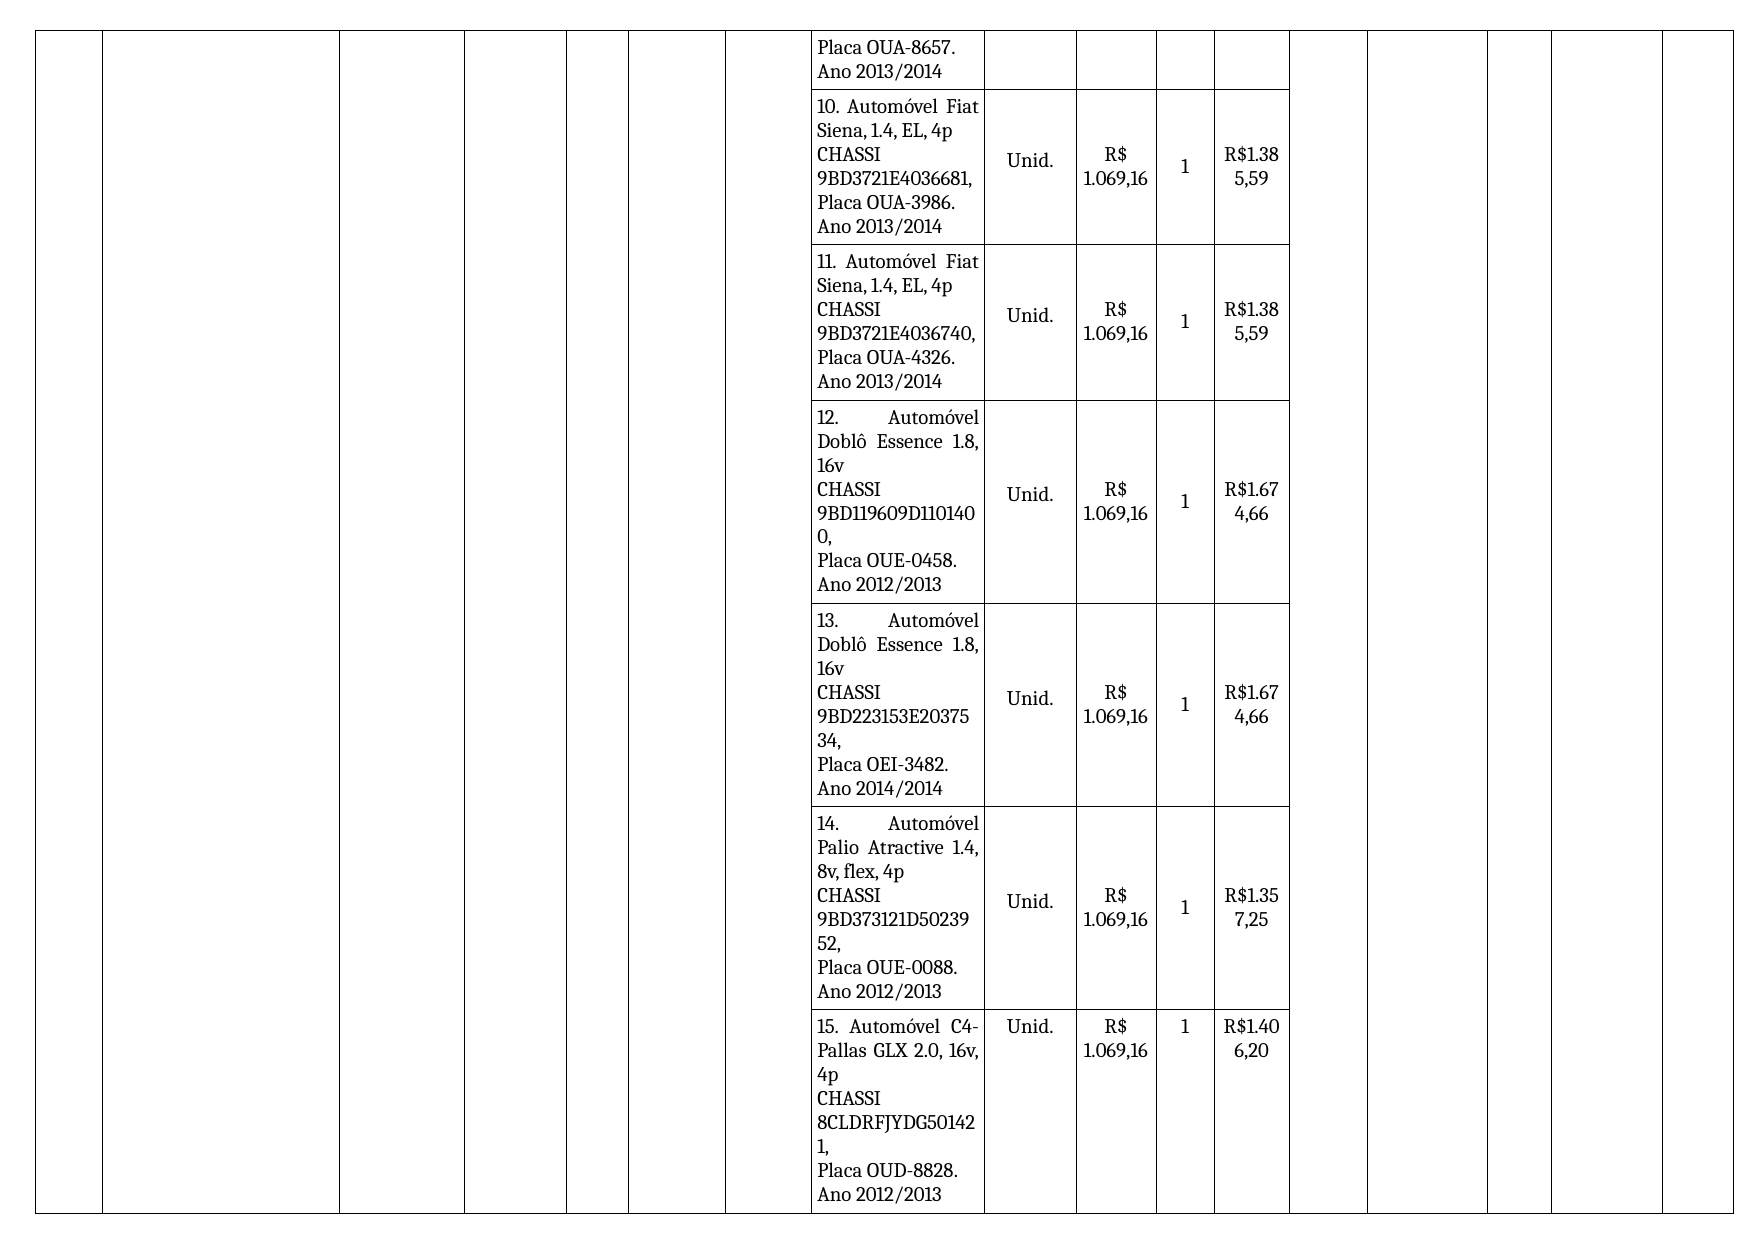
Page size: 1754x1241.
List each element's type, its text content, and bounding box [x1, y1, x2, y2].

table_cell 1 [1157, 604, 1214, 806]
table_cell 12. Automóvel Doblô Essence 1.8, 16v CHASSI 9BD119609D1101400, Placa OUE-0458. Ano 2012/2013 [812, 401, 984, 603]
table_cell R$1.357,25 [1215, 807, 1289, 1009]
table_cell 1 [1157, 1010, 1214, 1212]
table_cell [1663, 31, 1733, 1212]
table_cell [1077, 31, 1156, 89]
table_cell 1 [1157, 807, 1214, 1009]
table_cell [985, 31, 1076, 89]
table_cell 11. Automóvel Fiat Siena, 1.4, EL, 4p CHASSI 9BD3721E4036740, Placa OUA-4326. Ano 2013/2014 [812, 245, 984, 399]
table_cell Unid. [985, 245, 1076, 399]
table_cell 14. Automóvel Palio Atractive 1.4, 8v, flex, 4p CHASSI 9BD373121D5023952, Placa OUE-0088. Ano 2012/2013 [812, 807, 984, 1009]
table_cell R$1.674,66 [1215, 604, 1289, 806]
table_cell R$ 1.069,16 [1077, 245, 1156, 399]
table_cell 1 [1157, 401, 1214, 603]
table_cell [36, 31, 102, 1212]
table_cell R$1.406,20 [1215, 1010, 1289, 1212]
table_cell 1 [1157, 90, 1214, 244]
table_cell Unid. [985, 1010, 1076, 1212]
table_cell Unid. [985, 807, 1076, 1009]
table_cell Unid. [985, 401, 1076, 603]
table_cell 1 [1157, 245, 1214, 399]
table_cell [1368, 31, 1487, 1212]
table_cell R$ 1.069,16 [1077, 807, 1156, 1009]
table_cell [629, 31, 725, 1212]
table_cell R$ 1.069,16 [1077, 90, 1156, 244]
table_cell R$1.385,59 [1215, 245, 1289, 399]
table_cell R$ 1.069,16 [1077, 401, 1156, 603]
table_cell 13. Automóvel Doblô Essence 1.8, 16v CHASSI 9BD223153E2037534, Placa OEI-3482. Ano 2014/2014 [812, 604, 984, 806]
table_cell R$ 1.069,16 [1077, 604, 1156, 806]
table_cell [1488, 31, 1551, 1212]
table_cell Unid. [985, 604, 1076, 806]
table_cell [1215, 31, 1289, 89]
table_cell [340, 31, 464, 1212]
table_cell [1157, 31, 1214, 89]
table_cell 15. Automóvel C4-Pallas GLX 2.0, 16v, 4p CHASSI 8CLDRFJYDG501421, Placa OUD-8828. Ano 2012/2013 [812, 1010, 984, 1212]
table_cell Placa OUA-8657. Ano 2013/2014 [812, 31, 984, 89]
table_cell [567, 31, 628, 1212]
table_cell [1290, 31, 1367, 1212]
table_cell 10. Automóvel Fiat Siena, 1.4, EL, 4p CHASSI 9BD3721E4036681, Placa OUA-3986. Ano 2013/2014 [812, 90, 984, 244]
table_cell [726, 31, 811, 1212]
table_cell [465, 31, 566, 1212]
table_cell [1552, 31, 1662, 1212]
table_cell [103, 31, 339, 1212]
table_cell R$1.674,66 [1215, 401, 1289, 603]
table_cell R$ 1.069,16 [1077, 1010, 1156, 1212]
table_cell Unid. [985, 90, 1076, 244]
table_cell R$1.385,59 [1215, 90, 1289, 244]
